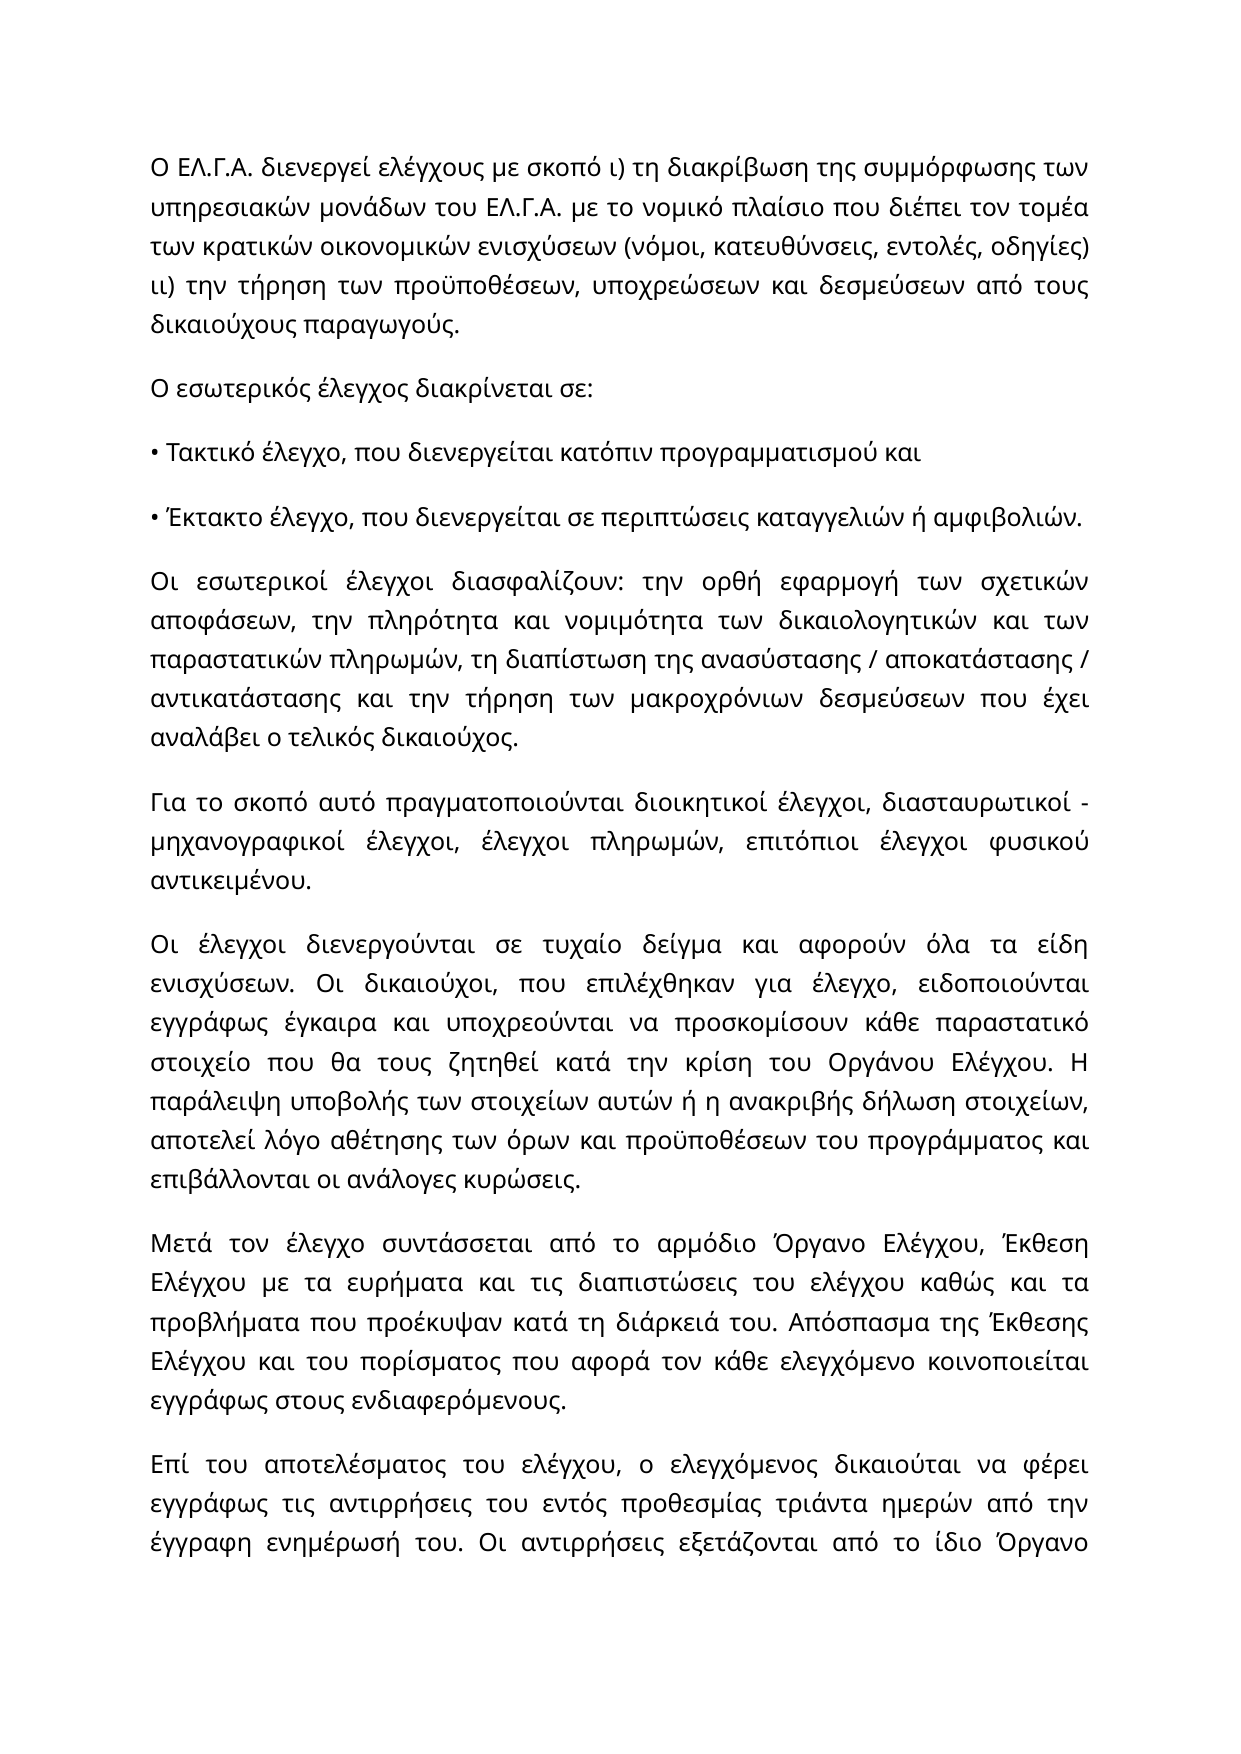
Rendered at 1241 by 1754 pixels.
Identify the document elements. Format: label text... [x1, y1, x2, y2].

text Επί του αποτελέσματος του ελέγχου, ο ελεγχόμενος δικαιούται να φέρει εγγράφως τις αντιρρήσεις του εντός προθεσμίας τριάντα ημερών από την έγγραφη ενημέρωσή του. Οι αντιρρήσεις εξετάζονται από το ίδιο Όργανο [150, 1447, 1090, 1559]
text Οι έλεγχοι διενεργούνται σε τυχαίο δείγμα και αφορούν όλα τα είδη ενισχύσεων. Οι δικαιούχοι, που επιλέχθηκαν για έλεγχο, ειδοποιούνται εγγράφως έγκαιρα και υποχρεούνται να προσκομίσουν κάθε παραστατικό στοιχείο που θα τους ζητηθεί κατά την κρίση του Οργάνου Ελέγχου. Η παράλειψη υποβολής των στοιχείων αυτών ή η ανακριβής δήλωση στοιχείων, αποτελεί λόγο αθέτησης των όρων και προϋποθέσεων του προγράμματος και επιβάλλονται οι ανάλογες κυρώσεις. [150, 927, 1090, 1196]
text Οι εσωτερικοί έλεγχοι διασφαλίζουν: την ορθή εφαρμογή των σχετικών αποφάσεων, την πληρότητα και νομιμότητα των δικαιολογητικών και των παραστατικών πληρωμών, τη διαπίστωση της ανασύστασης / αποκατάστασης / αντικατάστασης και την τήρηση των μακροχρόνιων δεσμεύσεων που έχει αναλάβει ο τελικός δικαιούχος. [150, 563, 1090, 754]
text • Τακτικό έλεγχο, που διενεργείται κατόπιν προγραμματισμού και [150, 435, 1090, 469]
text • Έκτακτο έλεγχο, που διενεργείται σε περιπτώσεις καταγγελιών ή αμφιβολιών. [150, 499, 1090, 533]
text Μετά τον έλεγχο συντάσσεται από το αρμόδιο Όργανο Ελέγχου, Έκθεση Ελέγχου με τα ευρήματα και τις διαπιστώσεις του ελέγχου καθώς και τα προβλήματα που προέκυψαν κατά τη διάρκειά του. Απόσπασμα της Έκθεσης Ελέγχου και του πορίσματος που αφορά τον κάθε ελεγχόμενο κοινοποιείται εγγράφως στους ενδιαφερόμενους. [150, 1226, 1090, 1417]
text Για το σκοπό αυτό πραγματοποιούνται διοικητικοί έλεγχοι, διασταυρωτικοί - μηχανογραφικοί έλεγχοι, έλεγχοι πληρωμών, επιτόπιοι έλεγχοι φυσικού αντικειμένου. [150, 784, 1090, 897]
text Ο εσωτερικός έλεγχος διακρίνεται σε: [150, 371, 1090, 405]
text Ο ΕΛ.Γ.Α. διενεργεί ελέγχους με σκοπό ι) τη διακρίβωση της συμμόρφωσης των υπηρεσιακών μονάδων του ΕΛ.Γ.Α. με το νομικό πλαίσιο που διέπει τον τομέα των κρατικών οικονομικών ενισχύσεων (νόμοι, κατευθύνσεις, εντολές, οδηγίες) ιι) την τήρηση των προϋποθέσεων, υποχρεώσεων και δεσμεύσεων από τους δικαιούχους παραγωγούς. [150, 150, 1090, 341]
